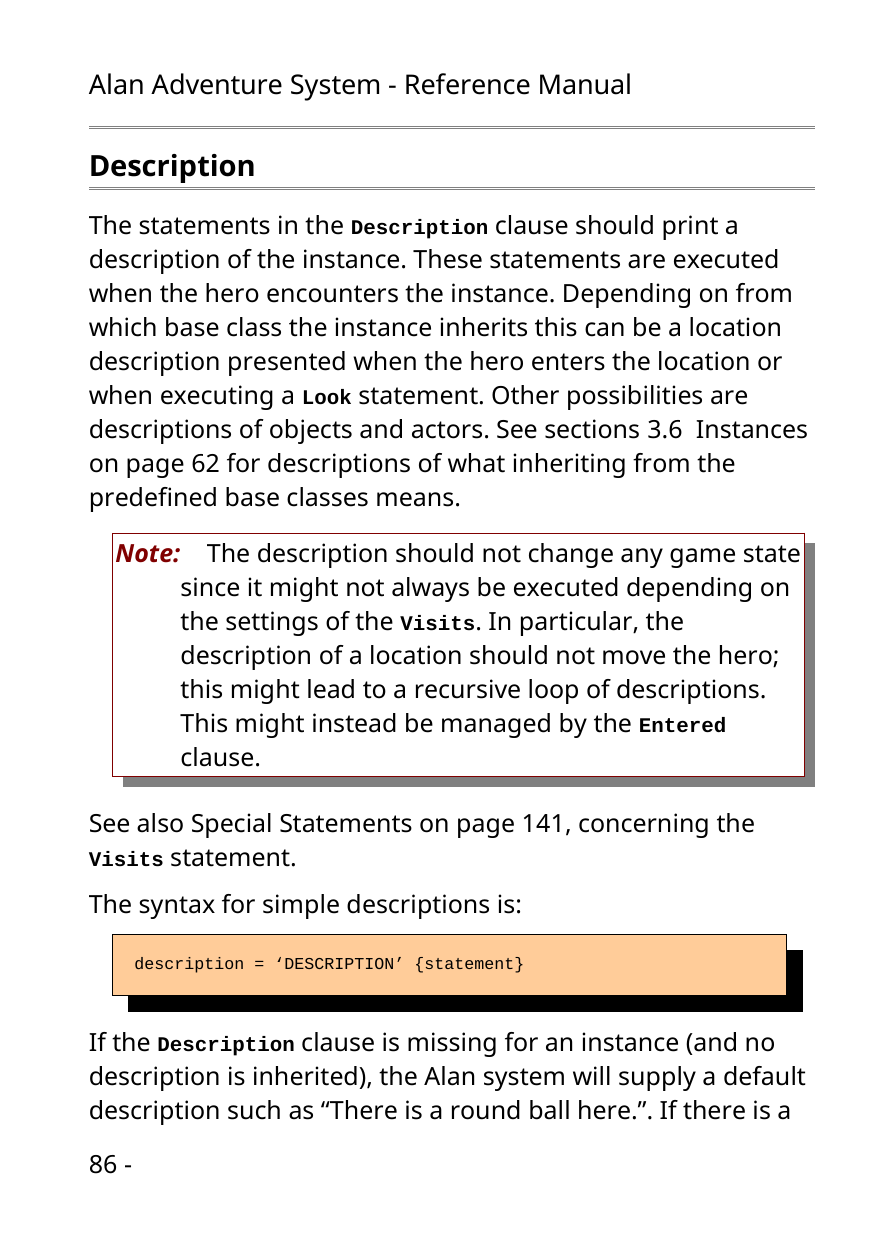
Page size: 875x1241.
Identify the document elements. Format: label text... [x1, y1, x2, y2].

text If the Description clause is missing for an instance (and no description is inherited), the Alan system will supply a default description such as “There is a round ball here.”. If there is a [88, 1025, 815, 1127]
subtitle Description [88, 146, 815, 189]
text description = ‘DESCRIPTION’ {statement} [113, 935, 786, 995]
text The syntax for simple descriptions is: [88, 887, 815, 921]
text The statements in the Description clause should print a description of the instance. These statements are executed when the hero encounters the instance. Depending on from which base class the instance inherits this can be a location description presented when the hero enters the location or when executing a Look statement. Other possibilities are descriptions of objects and actors. See sections 3.6 Instances on page 48 for descriptions of what inheriting from the predefined base classes means. [88, 208, 815, 514]
list The description should not change any game state since it might not always be executed depending on the settings of the Visits. In particular, the description of a location should not move the hero; this might lead to a recursive loop of descriptions. This might instead be managed by the Entered clause. [113, 534, 804, 776]
text See also Special Statements on page 108, concerning the Visits statement. [88, 806, 815, 874]
